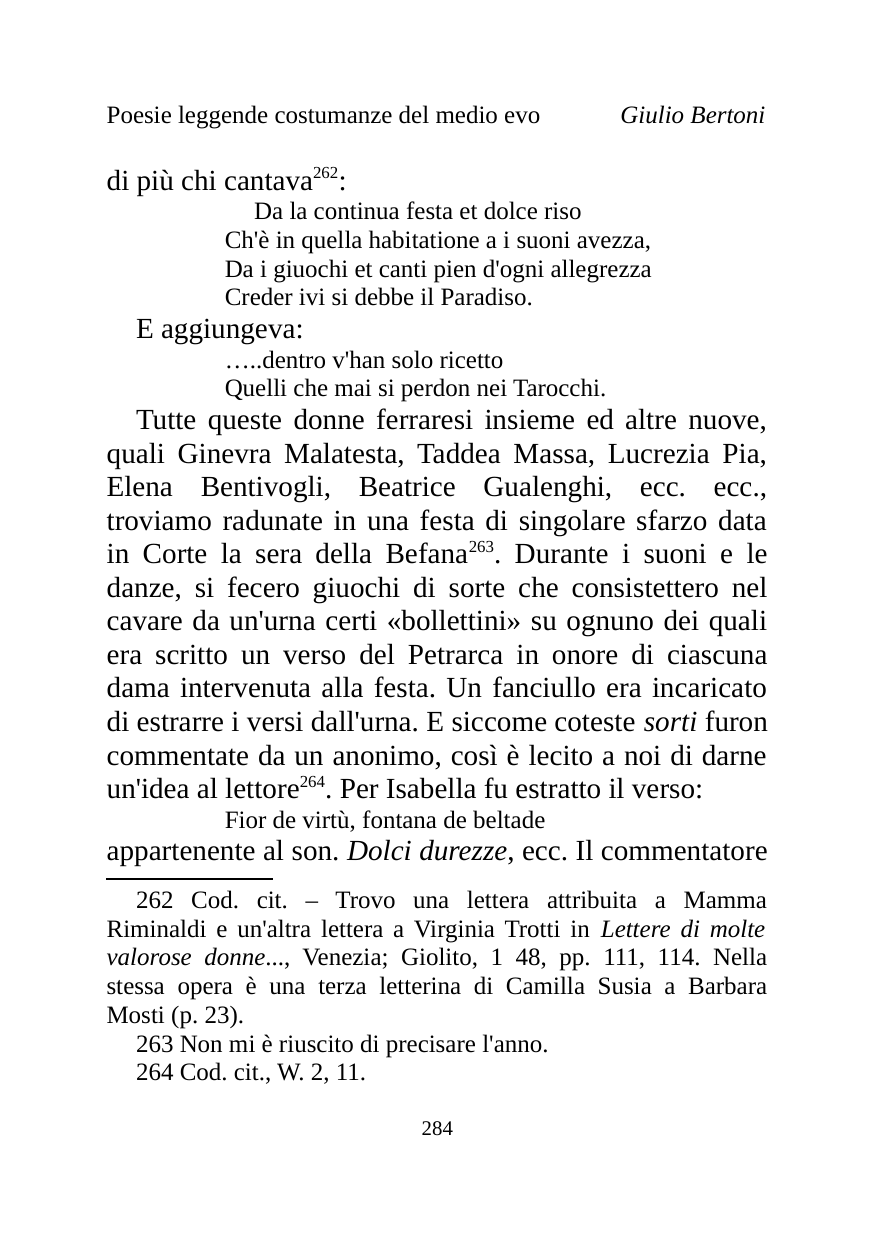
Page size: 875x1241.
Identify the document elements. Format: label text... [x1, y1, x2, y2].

text E aggiungeva: [106, 311, 768, 345]
text Fior de virtù, fontana de beltade [224, 805, 768, 833]
text Da la continua festa et dolce riso Ch'è in quella habitatione a i suoni avezza, Da i giuochi et canti pien d'ogni allegrezza Creder ivi si debbe il Paradiso. [224, 196, 768, 311]
text Cod. cit., W. 2, 11. [106, 1057, 768, 1086]
text …..dentro v'han solo ricetto Quelli che mai si perdon nei Tarocchi. [224, 345, 768, 402]
text Non mi è riuscito di precisare l'anno. [106, 1029, 768, 1057]
text appartenente al son. Dolci durezze, ecc. Il commentatore [106, 833, 768, 867]
text Tutte queste donne ferraresi insieme ed altre nuove, quali Ginevra Malatesta, Taddea Massa, Lucrezia Pia, Elena Bentivogli, Beatrice Gualenghi, ecc. ecc., troviamo radunate in una festa di singolare sfarzo data in Corte la sera della Befana. Durante i suoni e le danze, si fecero giuochi di sorte che consistettero nel cavare da un'urna certi «bollettini» su ognuno dei quali era scritto un verso del Petrarca in onore di ciascuna dama intervenuta alla festa. Un fanciullo era incaricato di estrarre i versi dall'urna. E siccome coteste sorti furon commentate da un anonimo, così è lecito a noi di darne un'idea al lettore. Per Isabella fu estratto il verso: [106, 402, 768, 805]
text Cod. cit. – Trovo una lettera attribuita a Mamma Riminaldi e un'altra lettera a Virginia Trotti in Lettere di molte valorose donne..., Venezia; Giolito, 1 48, pp. 111, 114. Nella stessa opera è una terza letterina di Camilla Susia a Barbara Mosti (p. 23). [106, 885, 768, 1029]
text di più chi cantava: [106, 163, 768, 196]
